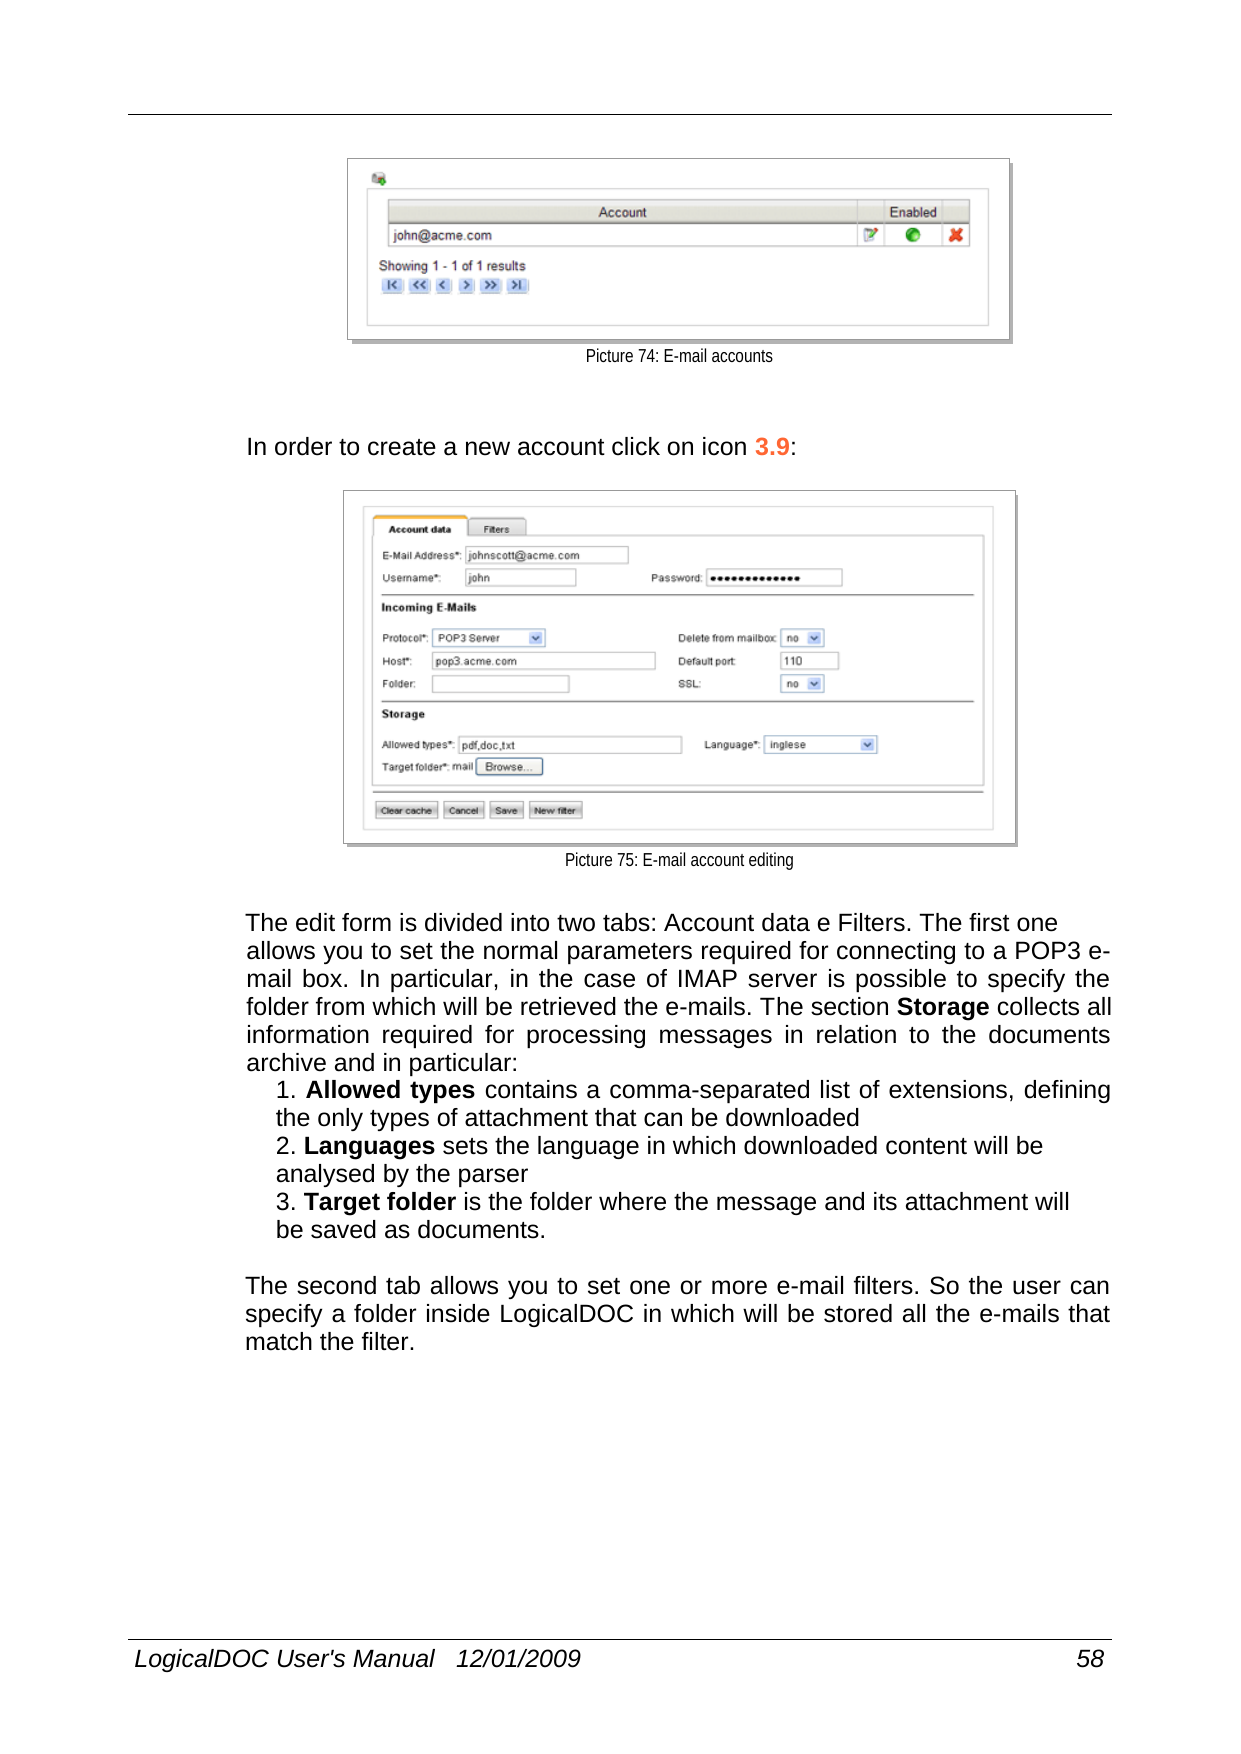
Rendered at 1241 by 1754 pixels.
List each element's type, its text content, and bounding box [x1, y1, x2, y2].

text 1. Allowed types contains a comma-separated list of extensions, defining the only types of attachment that can be downloaded [276, 1076, 1112, 1132]
text Picture 74: E-mail accounts [347, 340, 1011, 367]
text be saved as documents. [276, 1216, 1112, 1244]
text In order to create a new account click on icon 3.9: [246, 433, 1112, 461]
text allows you to set the normal parameters required for connecting to a POP3 e-mail box. In particular, in the case of IMAP server is possible to specify the folder from which will be retrieved the e-mails. The section Storage collects all information required for processing messages in relation to the documents archive and in particular: [246, 937, 1112, 1076]
text 2. Languages sets the language in which downloaded content will be [276, 1132, 1112, 1160]
text The second tab allows you to set one or more e-mail filters. So the user can specify a folder inside LogicalDOC in which will be stored all the e-mails that match the filter. [245, 1272, 1112, 1356]
text 3. Target folder is the folder where the message and its attachment will [276, 1188, 1112, 1216]
text The edit form is divided into two tabs: Account data e Filters. The first one [245, 909, 1112, 937]
text Picture 75: E-mail account editing [342, 843, 1016, 870]
text analysed by the parser [276, 1160, 1112, 1188]
